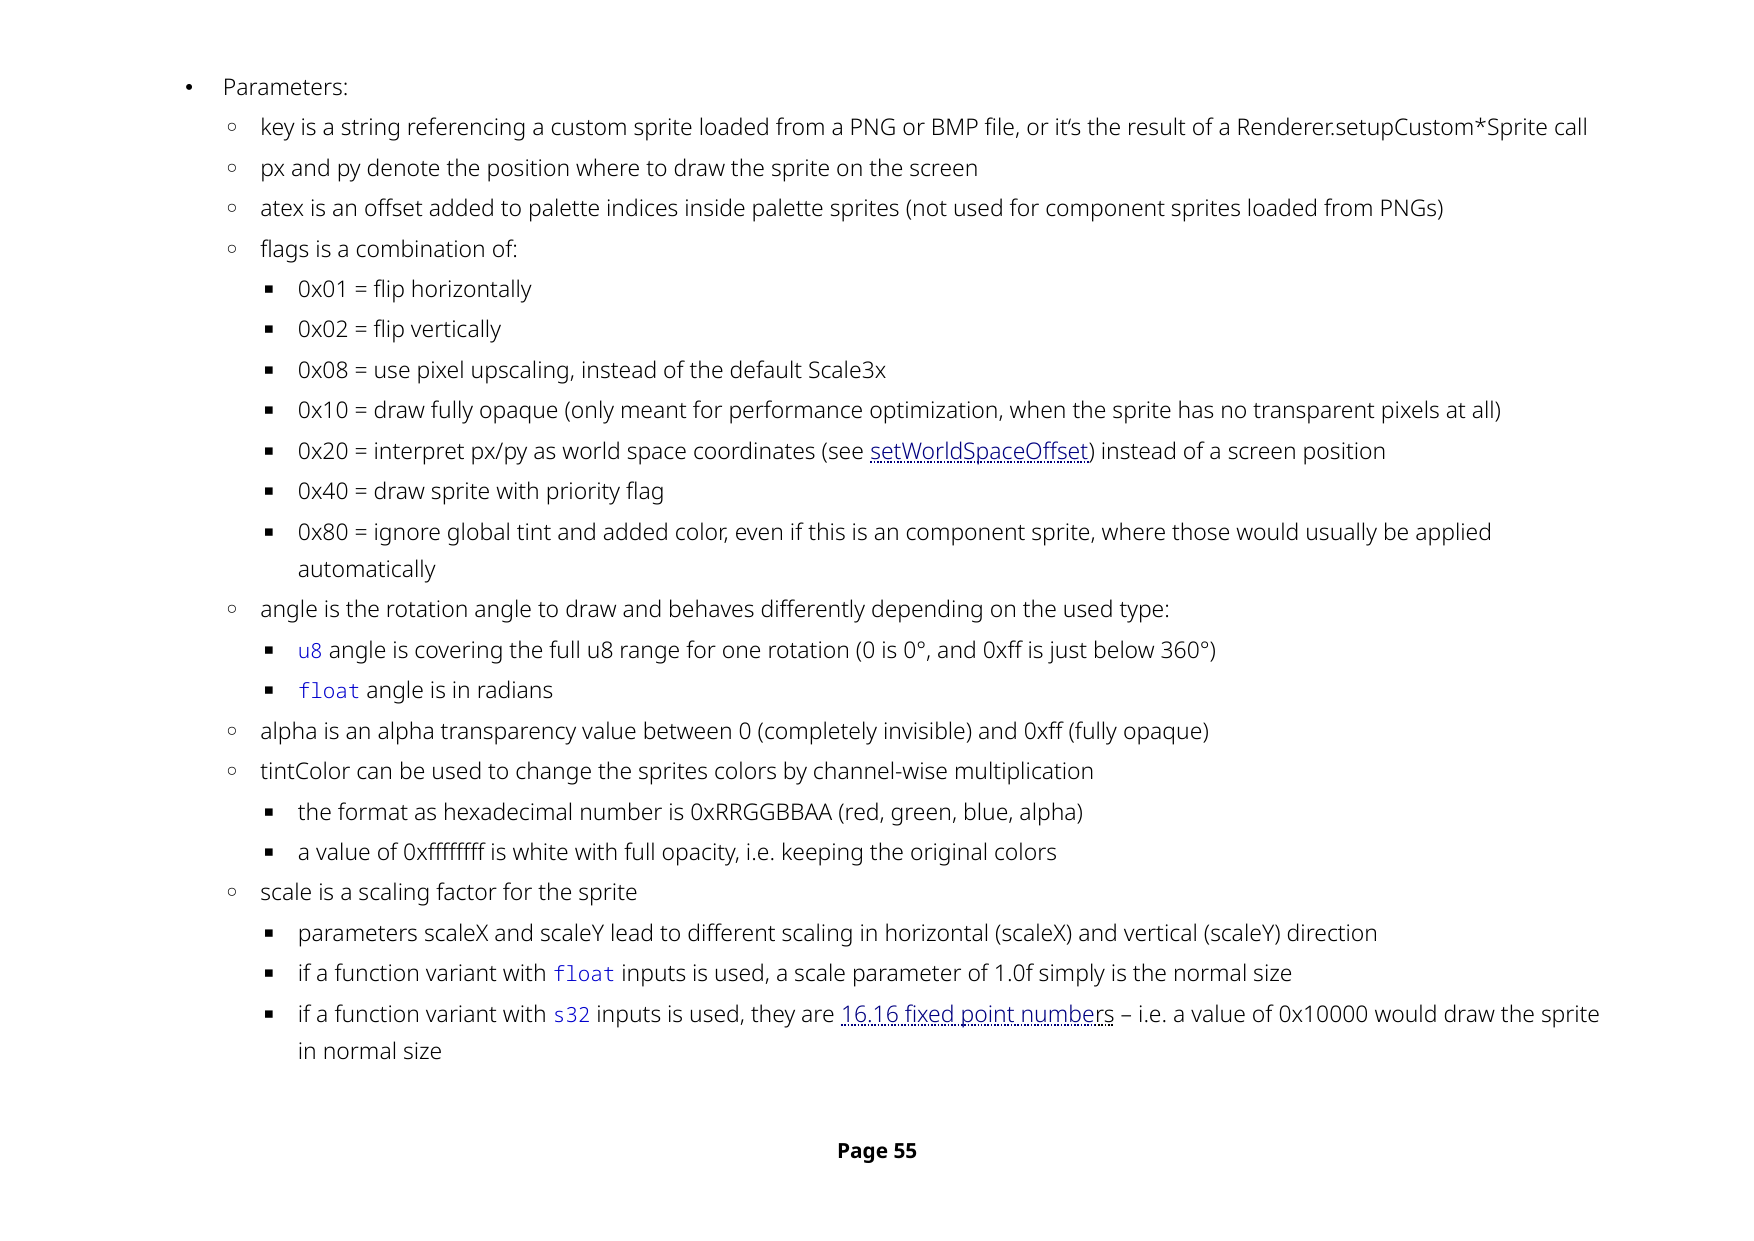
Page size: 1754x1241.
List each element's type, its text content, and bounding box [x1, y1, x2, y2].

list 0x40 = draw sprite with priority flag [260, 475, 1606, 506]
list 0x80 = ignore global tint and added color, even if this is an component sprite, where those would usually be applied automatically [260, 515, 1606, 584]
list alpha is an alpha transparency value between 0 (completely invisible) and 0xff (fully opaque) [223, 714, 1606, 746]
list the format as hexadecimal number is 0xRRGGBBAA (red, green, blue, alpha) [260, 795, 1606, 827]
list 0x01 = flip horizontally [260, 273, 1606, 304]
list flags is a combination of: [223, 232, 1606, 264]
list a value of 0xffffffff is white with full opacity, i.e. keeping the original colors [260, 836, 1606, 867]
list 0x08 = use pixel upscaling, instead of the default Scale3x [260, 354, 1606, 385]
list px and py denote the position where to draw the sprite on the screen [223, 152, 1606, 183]
list parameters scaleX and scaleY lead to different scaling in horizontal (scaleX) and vertical (scaleY) direction [260, 917, 1606, 948]
list if a function variant with s32 inputs is used, they are 16.16 fixed point numbers – i.e. a value of 0x10000 would draw the sprite in normal size [260, 997, 1606, 1066]
list float angle is in radians [260, 674, 1606, 705]
list 0x02 = flip vertically [260, 313, 1606, 344]
list if a function variant with float inputs is used, a scale parameter of 1.0f simply is the normal size [260, 957, 1606, 988]
list 0x20 = interpret px/py as world space coordinates (see setWorldSpaceOffset) instead of a screen position [260, 434, 1606, 466]
list angle is the rotation angle to draw and behaves differently depending on the used type: [223, 593, 1606, 624]
list Parameters: [185, 71, 1606, 102]
list 0x10 = draw fully opaque (only meant for performance optimization, when the sprite has no transparent pixels at all) [260, 394, 1606, 425]
list u8 angle is covering the full u8 range for one rotation (0 is 0°, and 0xff is just below 360°) [260, 634, 1606, 665]
list key is a string referencing a custom sprite loaded from a PNG or BMP file, or it‘s the result of a Renderer.setupCustom*Sprite call [223, 111, 1606, 142]
list atex is an offset added to palette indices inside palette sprites (not used for component sprites loaded from PNGs) [223, 192, 1606, 223]
list tintColor can be used to change the sprites colors by channel-wise multiplication [223, 755, 1606, 786]
list scale is a scaling factor for the sprite [223, 876, 1606, 907]
